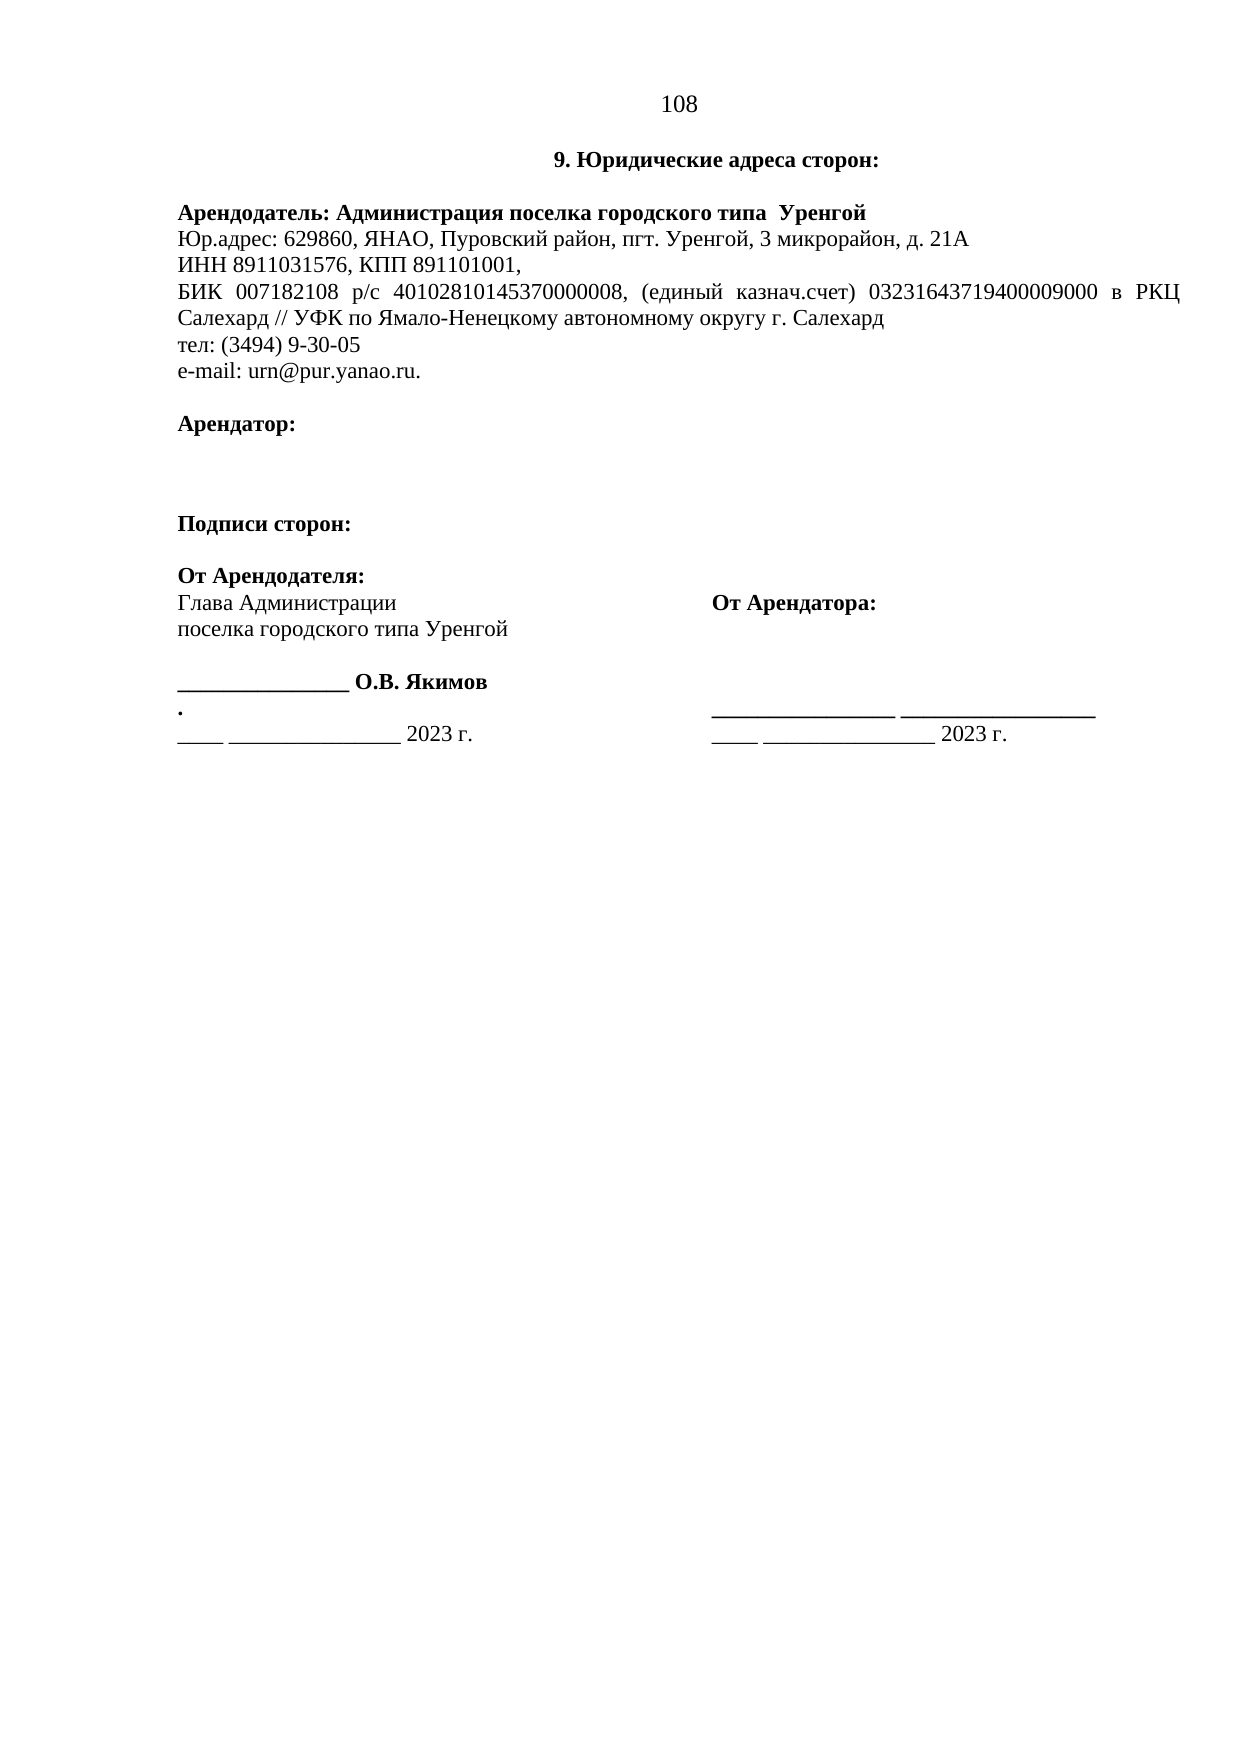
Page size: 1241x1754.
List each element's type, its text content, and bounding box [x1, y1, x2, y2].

table_cell _______________ О.В. Якимов . [166, 668, 639, 720]
table_header [639, 562, 700, 668]
text ИНН 8911031576, КПП 891101001, [177, 252, 1181, 278]
table_cell ____ _______________ 2023 г. [700, 720, 1192, 747]
text e-mail: urn@pur.yanao.ru. [177, 357, 1181, 383]
table_cell ____ _______________ 2023 г. [166, 720, 639, 747]
table_header От Арендатора: [700, 562, 1192, 668]
text БИК 007182108 р/с 40102810145370000008, (единый казнач.счет) 03231643719400009000 в РКЦ Салехард // УФК по Ямало-Ненецкому автономному округу г. Салехард [177, 278, 1181, 331]
text 9. Юридические адреса сторон: [177, 146, 1181, 172]
table_cell ________________ _________________ [700, 668, 1192, 720]
subtitle Подписи сторон: [177, 509, 1181, 536]
table_cell [639, 720, 700, 747]
table_header От Арендодателя: Глава Администрации поселка городского типа Уренгой [166, 562, 639, 668]
table_cell [639, 668, 700, 720]
text Юр.адрес: 629860, ЯНАО, Пуровский район, пгт. Уренгой, 3 микрорайон, д. 21А [177, 225, 1181, 252]
text Арендатор: [177, 410, 1181, 436]
text Арендодатель: Администрация поселка городского типа Уренгой [177, 199, 1181, 225]
text тел: (3494) 9-30-05 [177, 331, 1181, 357]
